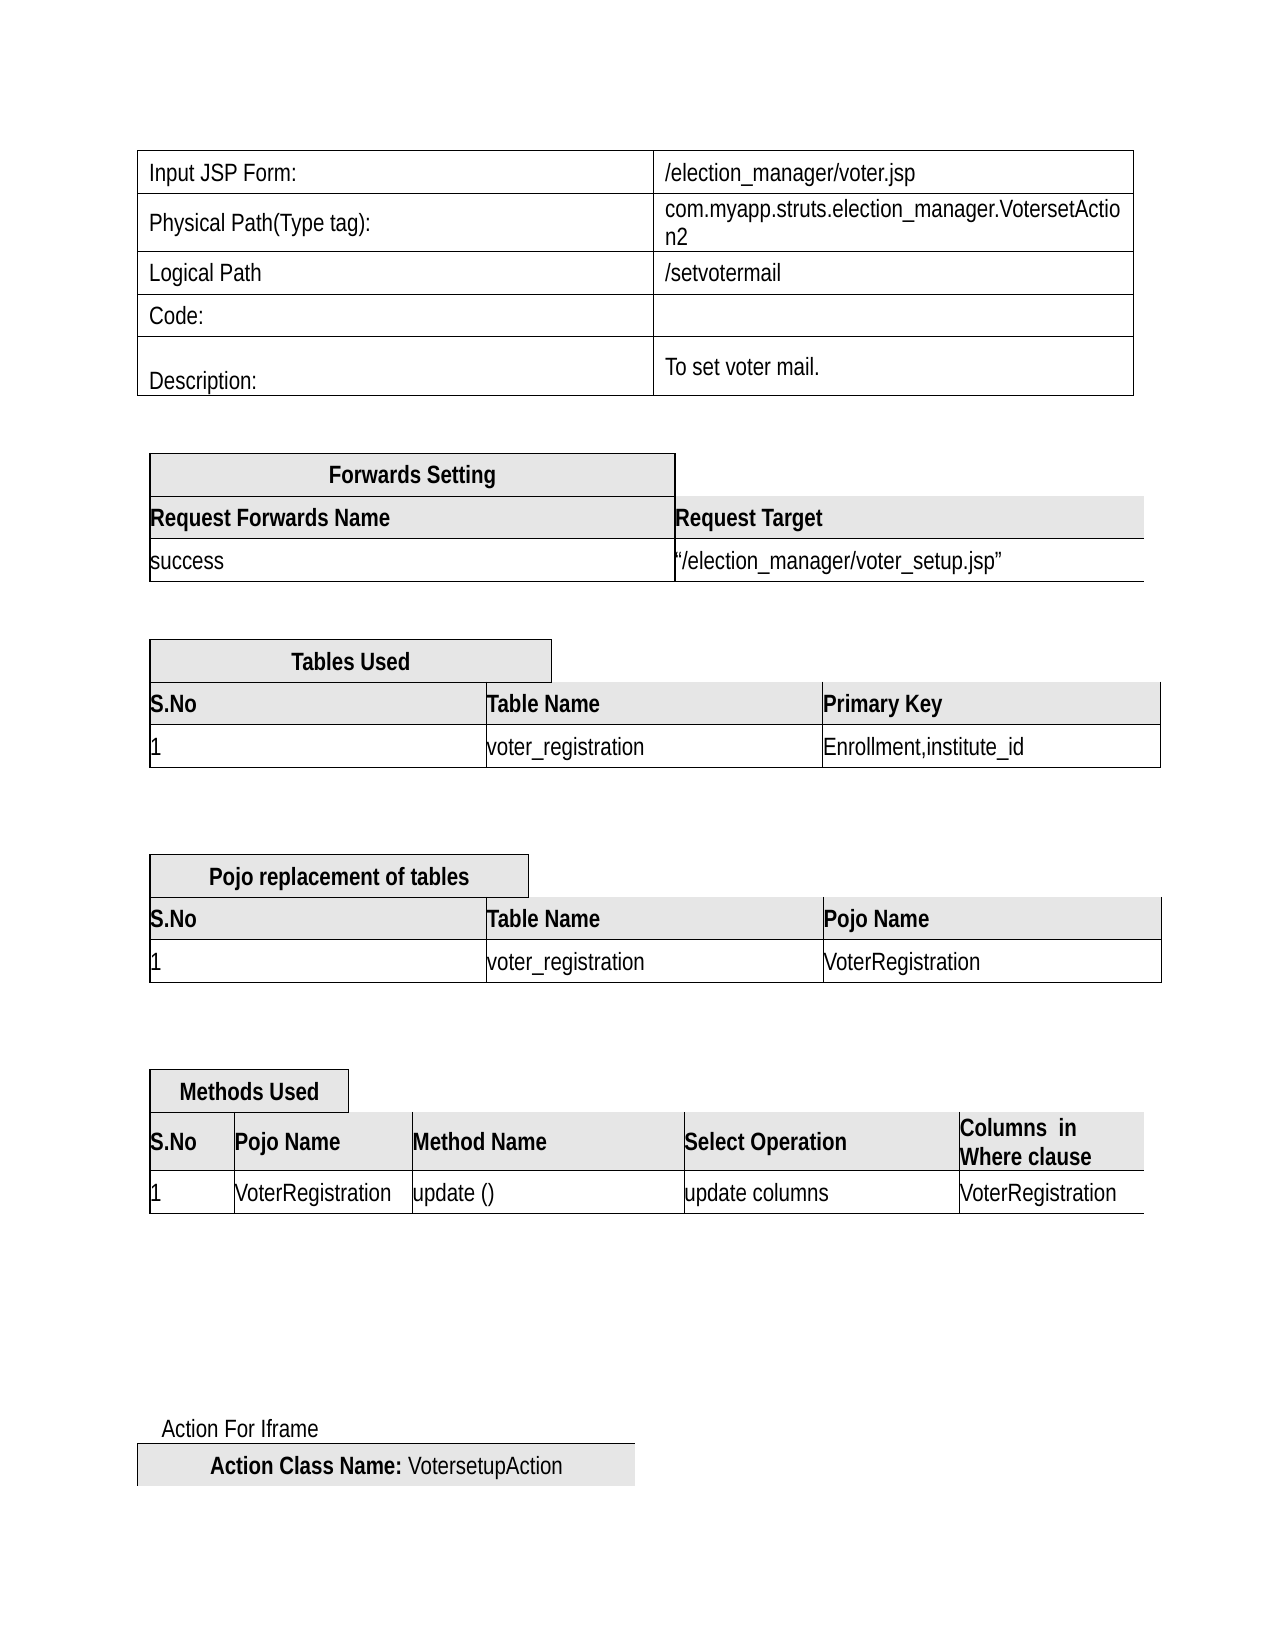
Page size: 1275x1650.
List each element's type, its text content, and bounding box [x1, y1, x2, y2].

table_header [548, 1069, 1144, 1112]
table_header [823, 854, 1161, 897]
table_cell Table Name [487, 682, 822, 724]
table_cell Physical Path(Type tag): [138, 194, 653, 251]
table_cell 1 [151, 725, 486, 767]
table_cell Select Operation [685, 1112, 959, 1170]
table_cell Table Name [487, 897, 823, 939]
table_cell Pojo Name [235, 1112, 412, 1170]
text Action For Iframe [150, 1414, 1125, 1443]
table_header [823, 639, 1161, 682]
table_cell Pojo Name [824, 897, 1161, 939]
table_cell “/election_manager/voter_setup.jsp” [676, 539, 1144, 581]
table_cell Primary Key [823, 682, 1160, 724]
table_header Pojo replacement of tables [151, 855, 528, 897]
table_cell Enrollment,institute_id [823, 725, 1160, 767]
table_cell Columns in Where clause [960, 1112, 1144, 1170]
table_cell To set voter mail. [654, 337, 1133, 394]
table_header [552, 639, 823, 682]
table_cell success [151, 539, 674, 581]
table_cell voter_registration [487, 940, 823, 982]
table_header Action Class Name: VotersetupAction [138, 1444, 635, 1486]
table_cell [654, 295, 1133, 336]
table_header Methods Used [151, 1070, 348, 1112]
table_cell /setvotermail [654, 252, 1133, 293]
table_cell Request Forwards Name [151, 497, 674, 538]
table_header Tables Used [151, 640, 551, 682]
table_cell Request Target [676, 496, 1144, 538]
table_header [635, 1443, 1133, 1486]
table_cell update columns [685, 1171, 959, 1213]
table_header [676, 453, 1144, 496]
table_cell S.No [151, 1113, 234, 1170]
table_cell /election_manager/voter.jsp [654, 151, 1133, 193]
table_cell VoterRegistration [824, 940, 1161, 982]
table_cell S.No [151, 683, 486, 724]
table_cell S.No [151, 898, 486, 939]
table_cell 1 [151, 940, 486, 982]
table_cell 1 [151, 1171, 234, 1213]
table_cell Code: [138, 295, 653, 336]
table_header Forwards Setting [151, 454, 674, 496]
table_cell Method Name [413, 1112, 684, 1170]
table_header [529, 854, 823, 897]
table_cell update () [413, 1171, 684, 1213]
table_cell Input JSP Form: [138, 151, 653, 193]
table_header [349, 1069, 547, 1112]
table_cell com.myapp.struts.election_manager.VotersetAction2 [654, 194, 1133, 251]
table_cell Description: [138, 337, 653, 394]
table_cell VoterRegistration [235, 1171, 412, 1213]
table_cell Logical Path [138, 252, 653, 293]
table_cell voter_registration [487, 725, 822, 767]
table_cell VoterRegistration [960, 1171, 1144, 1213]
